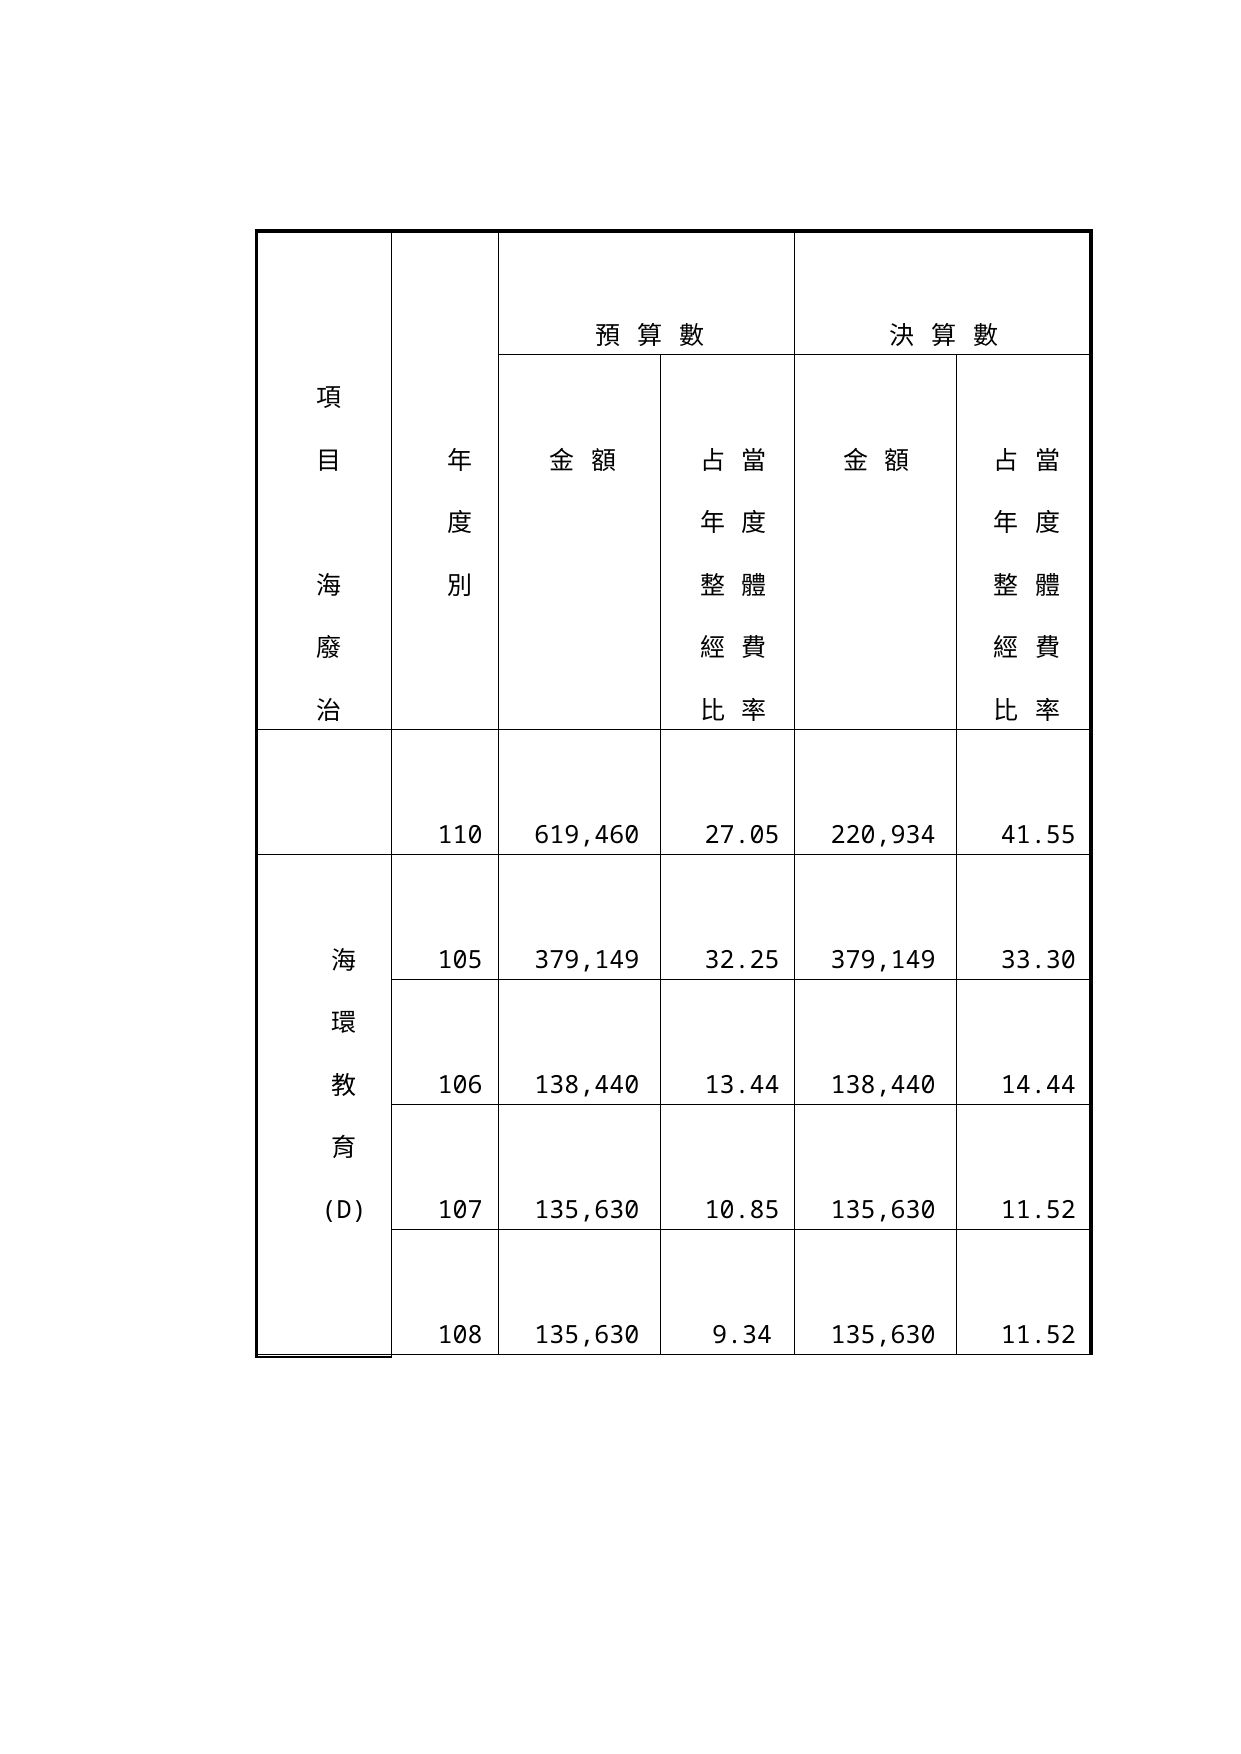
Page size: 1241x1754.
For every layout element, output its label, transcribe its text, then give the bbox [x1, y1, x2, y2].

table_cell 27.05 [661, 730, 794, 854]
table_cell 10.85 [661, 1105, 794, 1229]
table_cell 138,440 [795, 980, 956, 1104]
table_header 預算數 [499, 233, 794, 354]
table_header 決算數 [795, 233, 1089, 354]
table_cell 41.55 [957, 730, 1089, 854]
table_cell 占當年度整體經費比率 [957, 355, 1089, 729]
table_cell 32.25 [661, 855, 794, 979]
table_cell 135,630 [795, 1105, 956, 1229]
table_cell 11.52 [957, 1230, 1089, 1354]
table_cell 占當年度整體經費比率 [661, 355, 794, 729]
table_cell 110 [392, 730, 498, 854]
table_cell 379,149 [499, 855, 660, 979]
table_cell [258, 730, 391, 854]
table_cell 11.52 [957, 1105, 1089, 1229]
table_cell 33.30 [957, 855, 1089, 979]
table_header 項目 海廢 治理 計畫類別 [258, 233, 391, 729]
table_cell 金額 [499, 355, 660, 729]
table_cell 106 [392, 980, 498, 1104]
table_cell 海環教育 (D) [258, 855, 391, 1354]
table_cell 13.44 [661, 980, 794, 1104]
table_cell 105 [392, 855, 498, 979]
table_cell 金額 [795, 355, 956, 729]
table_cell 619,460 [499, 730, 660, 854]
table_cell 135,630 [795, 1230, 956, 1354]
table_cell 220,934 [795, 730, 956, 854]
table_cell 135,630 [499, 1230, 660, 1354]
table_cell 379,149 [795, 855, 956, 979]
table_cell 108 [392, 1230, 498, 1354]
table_cell 14.44 [957, 980, 1089, 1104]
table_cell 135,630 [499, 1105, 660, 1229]
table_cell 107 [392, 1105, 498, 1229]
table_cell 138,440 [499, 980, 660, 1104]
table_header 年度別 [392, 233, 498, 729]
table_cell 9.34 [661, 1230, 794, 1354]
